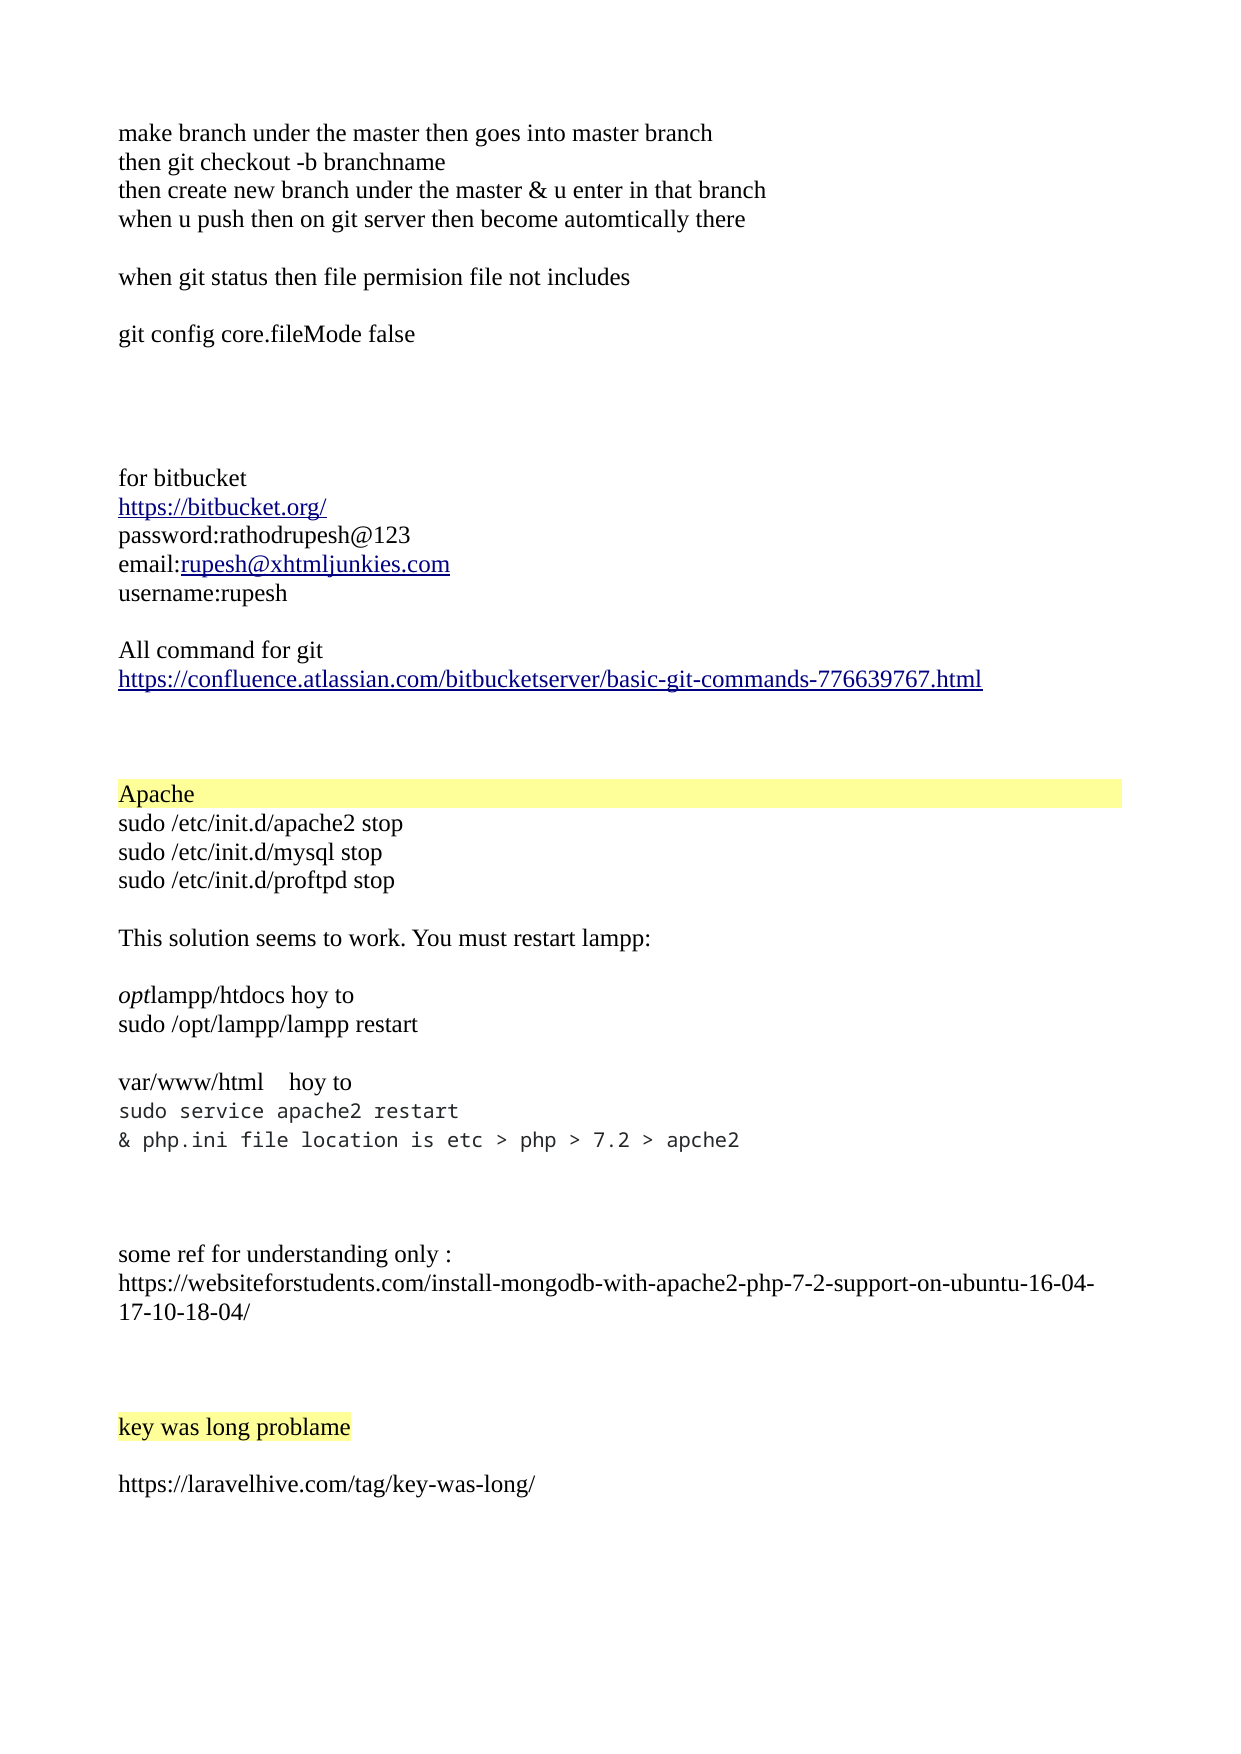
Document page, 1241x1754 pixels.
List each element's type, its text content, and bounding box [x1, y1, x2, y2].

text some ref for understanding only : [118, 1239, 1122, 1268]
text sudo /etc/init.d/apache2 stop [118, 808, 1122, 837]
text make branch under the master then goes into master branch [118, 118, 1122, 147]
text then git checkout -b branchname [118, 147, 1122, 176]
text sudo /etc/init.d/proftpd stop [118, 866, 1122, 894]
text & php.ini file location is etc > php > 7.2 > apche2 [118, 1125, 1122, 1154]
text then create new branch under the master & u enter in that branch [118, 176, 1122, 204]
text email:rupesh@xhtmljunkies.com [118, 549, 1122, 578]
text username:rupesh [118, 578, 1122, 607]
text All command for git [118, 636, 1122, 664]
text sudo service apache2 restart [118, 1096, 1122, 1125]
text https://confluence.atlassian.com/bitbucketserver/basic-git-commands-776639767.html [118, 664, 1122, 693]
text when u push then on git server then become automtically there [118, 204, 1122, 233]
text https://bitbucket.org/ [118, 492, 1122, 521]
text when git status then file permision file not includes [118, 262, 1122, 291]
text key was long problame [118, 1412, 1122, 1441]
text password:rathodrupesh@123 [118, 521, 1122, 549]
text var/www/html hoy to [118, 1067, 1122, 1096]
text git config core.fileMode false [118, 319, 1122, 348]
text https://websiteforstudents.com/install-mongodb-with-apache2-php-7-2-support-on-ubuntu-16-04-17-10-18-04/ [118, 1268, 1122, 1326]
text for bitbucket [118, 463, 1122, 492]
text sudo /etc/init.d/mysql stop [118, 837, 1122, 866]
text Apache [118, 779, 1122, 808]
text optlampp/htdocs hoy to [118, 981, 1122, 1009]
text This solution seems to work. You must restart lampp: [118, 923, 1122, 952]
text https://laravelhive.com/tag/key-was-long/ [118, 1469, 1122, 1498]
text sudo /opt/lampp/lampp restart [118, 1009, 1122, 1038]
